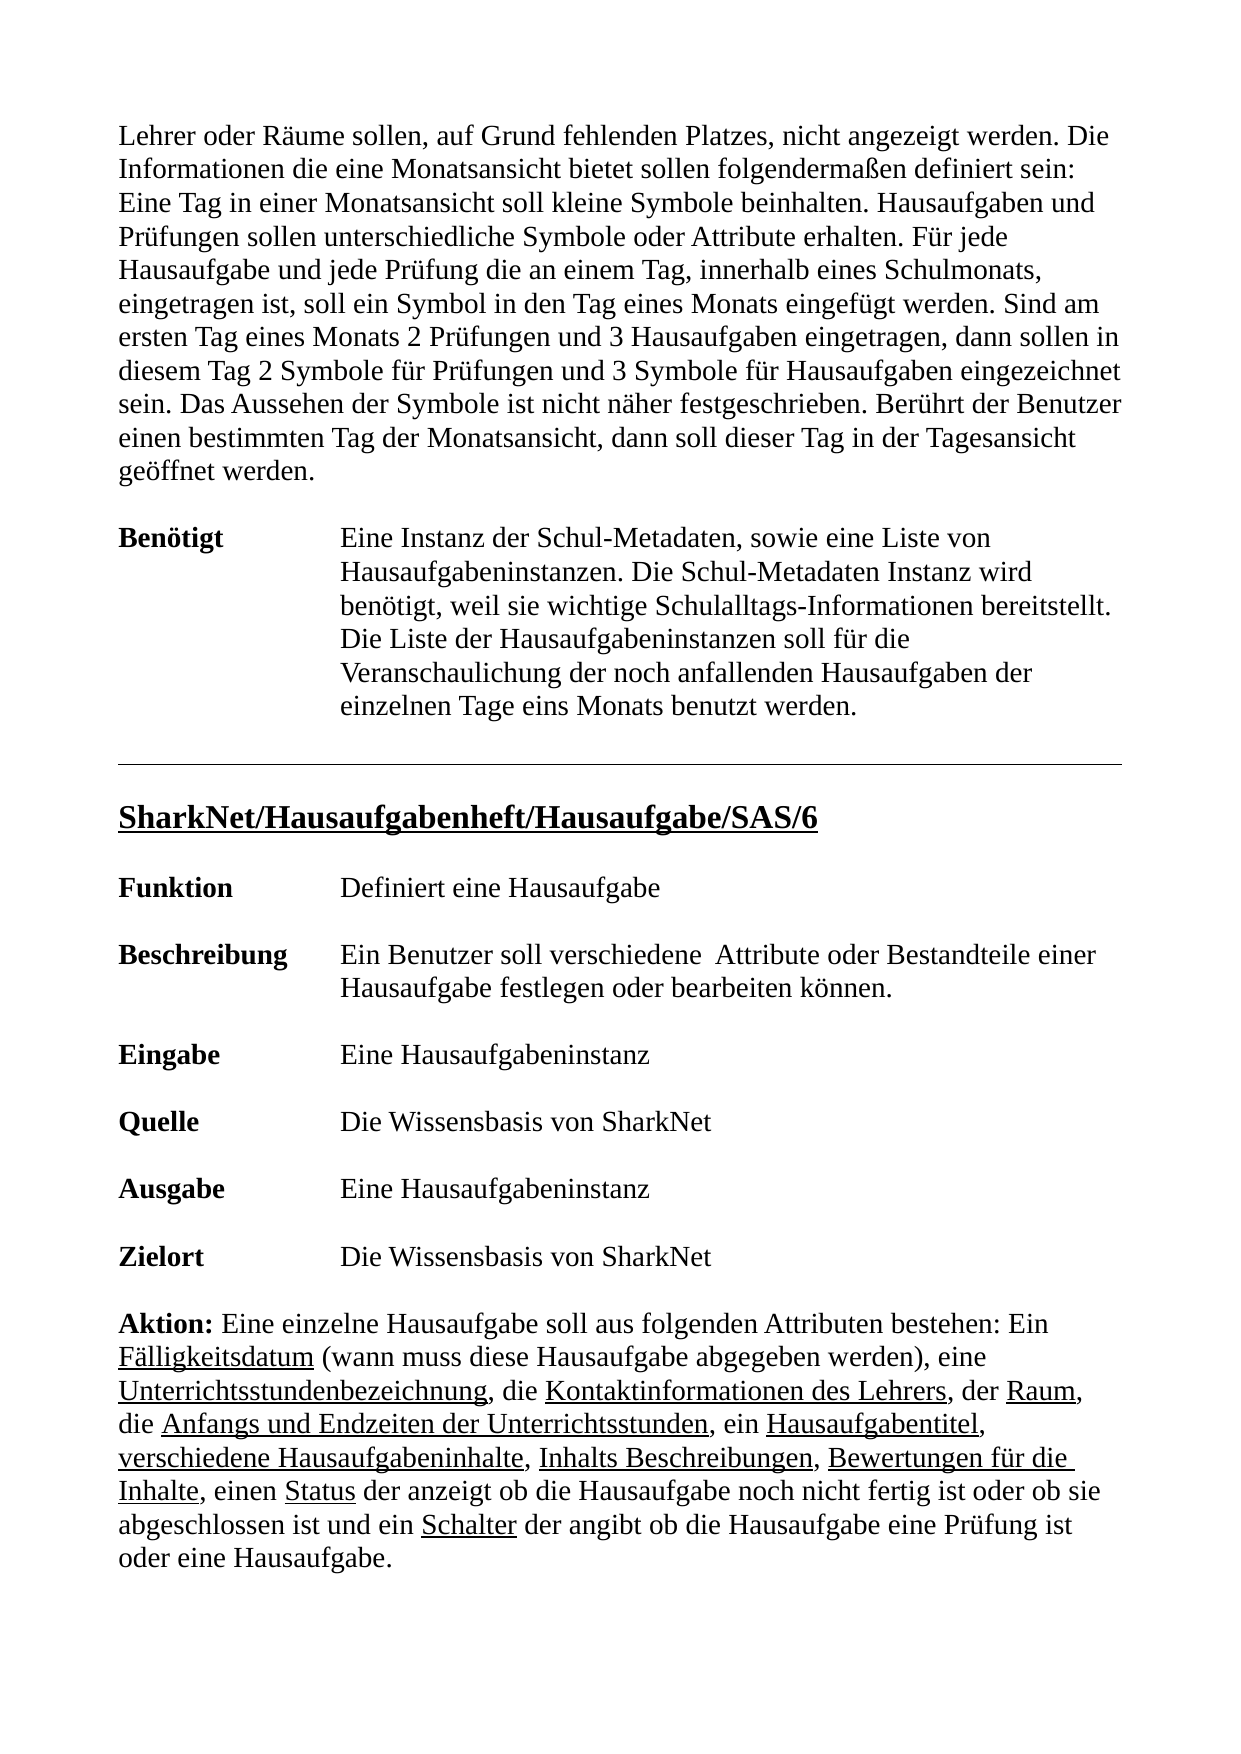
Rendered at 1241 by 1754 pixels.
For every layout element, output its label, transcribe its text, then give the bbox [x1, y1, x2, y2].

text Zielort Die Wissensbasis von SharkNet [118, 1239, 1122, 1272]
text Beschreibung Ein Benutzer soll verschiedene Attribute oder Bestandteile einer Hausaufgabe festlegen oder bearbeiten können. [118, 937, 1122, 1004]
text Lehrer oder Räume sollen, auf Grund fehlenden Platzes, nicht angezeigt werden. Die Informationen die eine Monatsansicht bietet sollen folgendermaßen definiert sein: Eine Tag in einer Monatsansicht soll kleine Symbole beinhalten. Hausaufgaben und Prüfungen sollen unterschiedliche Symbole oder Attribute erhalten. Für jede Hausaufgabe und jede Prüfung die an einem Tag, innerhalb eines Schulmonats, eingetragen ist, soll ein Symbol in den Tag eines Monats eingefügt werden. Sind am ersten Tag eines Monats 2 Prüfungen und 3 Hausaufgaben eingetragen, dann sollen in diesem Tag 2 Symbole für Prüfungen und 3 Symbole für Hausaufgaben eingezeichnet sein. Das Aussehen der Symbole ist nicht näher festgeschrieben. Berührt der Benutzer einen bestimmten Tag der Monatsansicht, dann soll dieser Tag in der Tagesansicht geöffnet werden. [118, 118, 1122, 487]
text Ausgabe Eine Hausaufgabeninstanz [118, 1172, 1122, 1205]
text SharkNet/Hausaufgabenheft/Hausaufgabe/SAS/6 [118, 798, 1122, 836]
text Benötigt Eine Instanz der Schul-Metadaten, sowie eine Liste von Hausaufgabeninstanzen. Die Schul-Metadaten Instanz wird benötigt, weil sie wichtige Schulalltags-Informationen bereitstellt. Die Liste der Hausaufgabeninstanzen soll für die Veranschaulichung der noch anfallenden Hausaufgaben der einzelnen Tage eins Monats benutzt werden. [118, 521, 1122, 722]
text Funktion Definiert eine Hausaufgabe [118, 870, 1122, 903]
text Aktion: Eine einzelne Hausaufgabe soll aus folgenden Attributen bestehen: Ein Fälligkeitsdatum (wann muss diese Hausaufgabe abgegeben werden), eine Unterrichtsstundenbezeichnung, die Kontaktinformationen des Lehrers, der Raum, die Anfangs und Endzeiten der Unterrichtsstunden, ein Hausaufgabentitel, verschiedene Hausaufgabeninhalte, Inhalts Beschreibungen, Bewertungen für die Inhalte, einen Status der anzeigt ob die Hausaufgabe noch nicht fertig ist oder ob sie abgeschlossen ist und ein Schalter der angibt ob die Hausaufgabe eine Prüfung ist oder eine Hausaufgabe. [118, 1306, 1122, 1574]
text Eingabe Eine Hausaufgabeninstanz [118, 1037, 1122, 1071]
text Quelle Die Wissensbasis von SharkNet [118, 1104, 1122, 1138]
